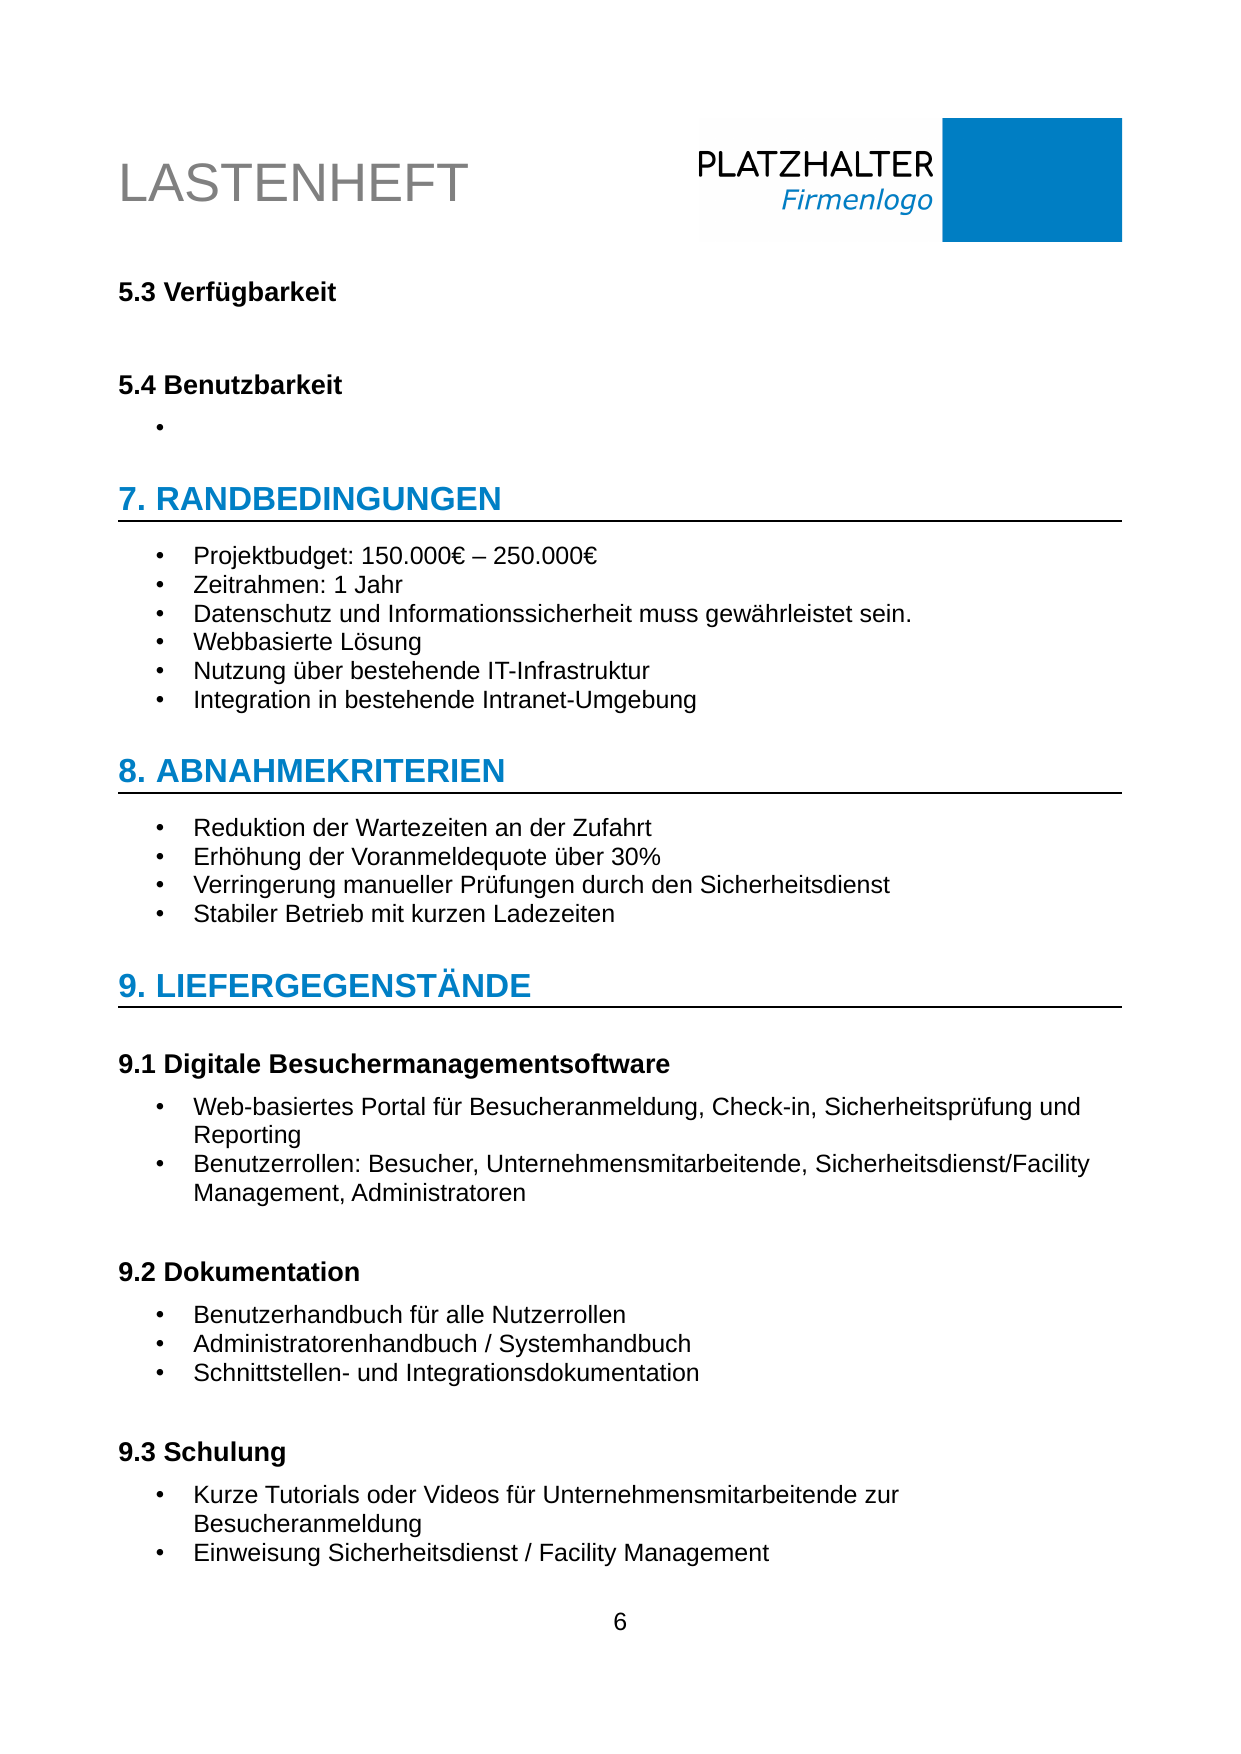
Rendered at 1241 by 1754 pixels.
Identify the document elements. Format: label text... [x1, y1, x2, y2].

subtitle 5.4 Benutzbarkeit [118, 369, 1122, 401]
subtitle 9.3 Schulung [118, 1436, 1122, 1468]
list Web-basiertes Portal für Besucheranmeldung, Check-in, Sicherheitsprüfung und Reporting [156, 1092, 1122, 1149]
list Benutzerrollen: Besucher, Unternehmensmitarbeitende, Sicherheitsdienst/Facility Management, Administratoren [156, 1149, 1122, 1207]
list Zeitrahmen: 1 Jahr [156, 570, 1122, 598]
list Integration in bestehende Intranet-Umgebung [156, 685, 1122, 714]
list Schnittstellen- und Integrationsdokumentation [156, 1358, 1122, 1387]
list Stabiler Betrieb mit kurzen Ladezeiten [156, 899, 1122, 928]
list Benutzerhandbuch für alle Nutzerrollen [156, 1300, 1122, 1329]
subtitle Randbedingungen [118, 479, 1122, 520]
list Projektbudget: 150.000€ – 250.000€ [156, 541, 1122, 570]
list Kurze Tutorials oder Videos für Unternehmensmitarbeitende zur Besucheranmeldung [156, 1480, 1122, 1538]
list Administratorenhandbuch / Systemhandbuch [156, 1329, 1122, 1358]
list Webbasierte Lösung [156, 627, 1122, 656]
list Einweisung Sicherheitsdienst / Facility Management [156, 1538, 1122, 1567]
subtitle Liefergegenstände [118, 966, 1122, 1006]
picture [698, 118, 1123, 242]
subtitle 9.2 Dokumentation [118, 1256, 1122, 1288]
list Erhöhung der Voranmeldequote über 30% [156, 842, 1122, 871]
subtitle Abnahmekriterien [118, 751, 1122, 792]
list Verringerung manueller Prüfungen durch den Sicherheitsdienst [156, 871, 1122, 899]
list Nutzung über bestehende IT-Infrastruktur [156, 656, 1122, 685]
subtitle 5.3 Verfügbarkeit [118, 276, 1122, 307]
list Reduktion der Wartezeiten an der Zufahrt [156, 813, 1122, 842]
subtitle 9.1 Digitale Besuchermanagementsoftware [118, 1048, 1122, 1079]
list Datenschutz und Informationssicherheit muss gewährleistet sein. [156, 598, 1122, 627]
